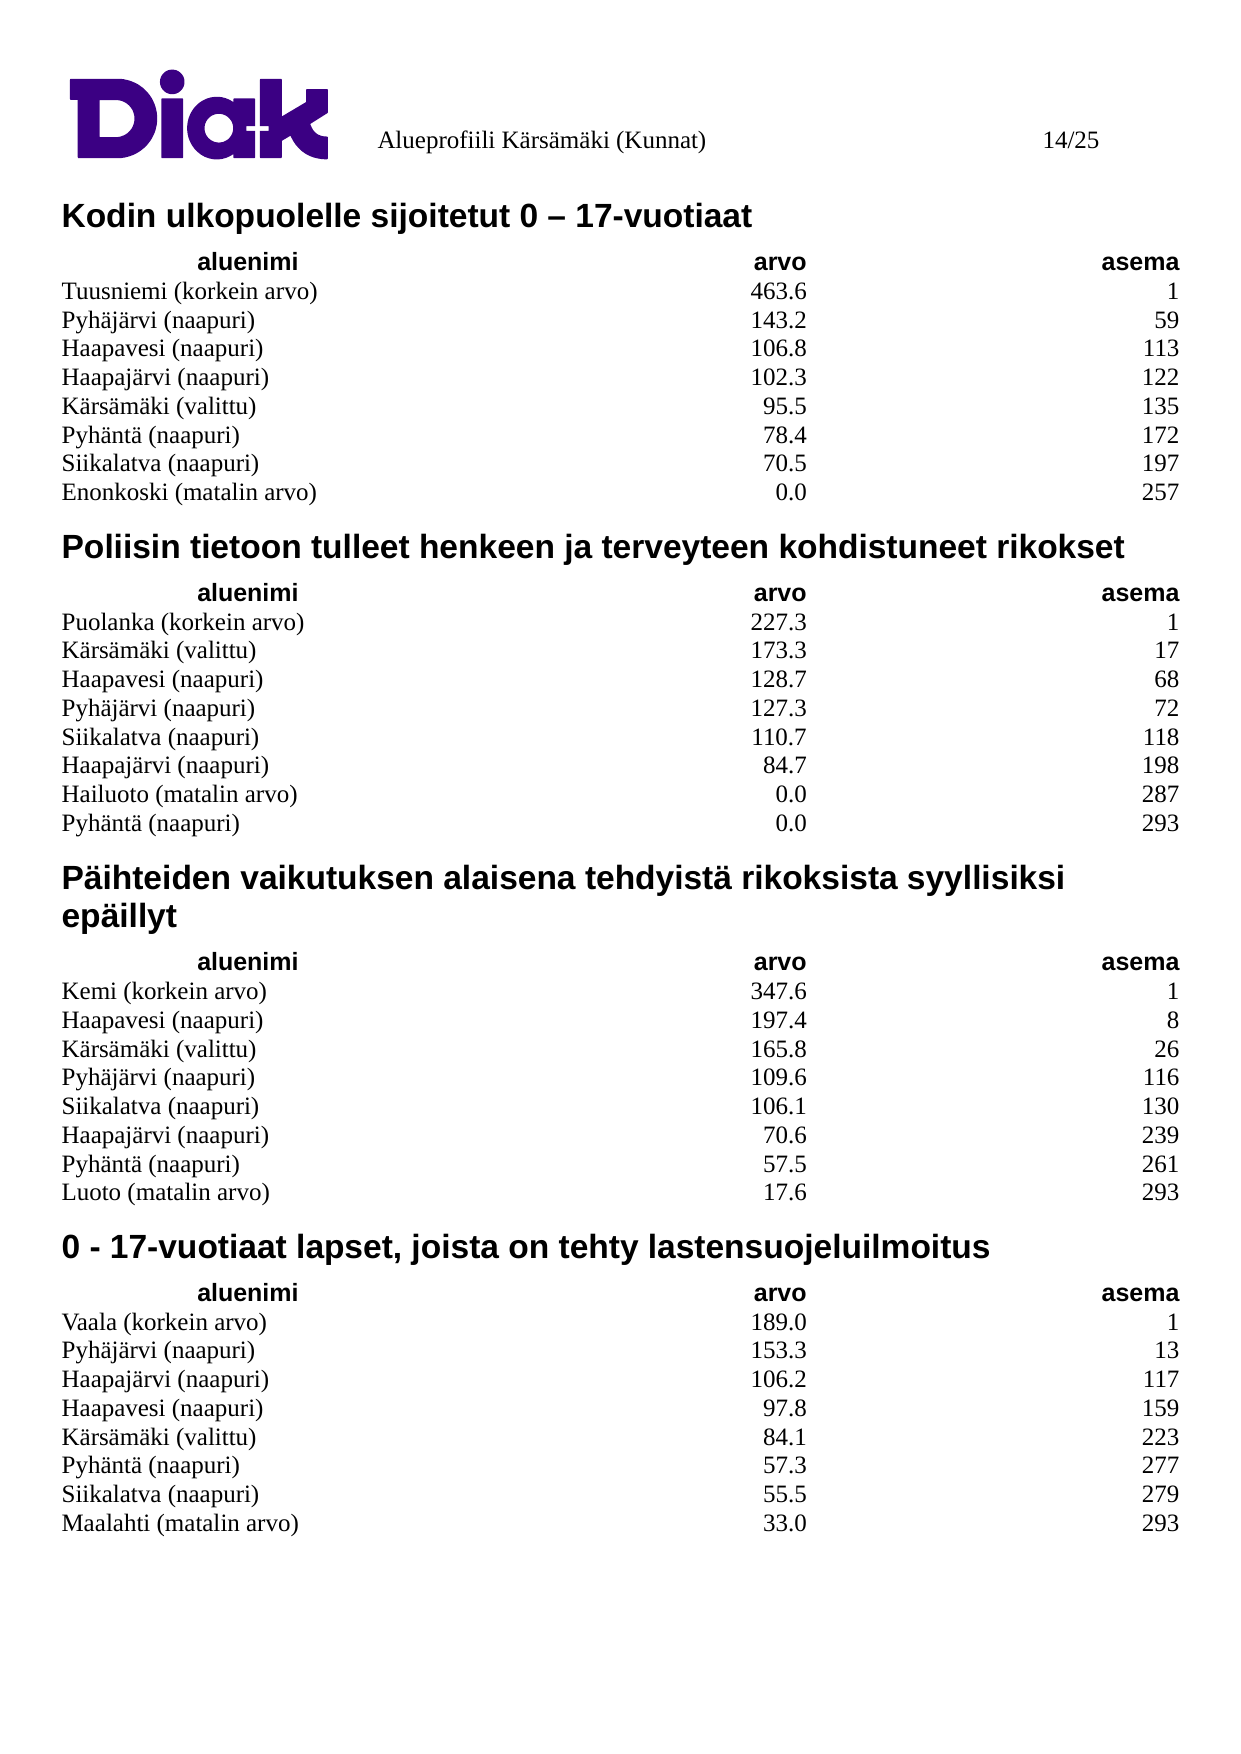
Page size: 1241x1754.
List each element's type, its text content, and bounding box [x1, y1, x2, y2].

table_cell 127.3 [434, 693, 806, 722]
table_cell 17 [806, 636, 1179, 664]
table_cell 1 [806, 276, 1179, 305]
table_cell Pyhäntä (naapuri) [61, 1451, 434, 1479]
table_cell Pyhäntä (naapuri) [61, 420, 434, 448]
table_header aluenimi [61, 247, 434, 276]
subtitle 0 - 17-vuotiaat lapset, joista on tehty lastensuojeluilmoitus [61, 1227, 1179, 1266]
table_cell 293 [806, 1508, 1179, 1537]
table_header arvo [434, 1278, 806, 1307]
table_cell 95.5 [434, 391, 806, 420]
table_header asema [806, 948, 1179, 976]
table_cell 0.0 [434, 808, 806, 837]
table_cell 1 [806, 1307, 1179, 1336]
table_cell 118 [806, 722, 1179, 751]
table_cell 227.3 [434, 607, 806, 636]
table_cell 128.7 [434, 664, 806, 693]
table_header arvo [434, 247, 806, 276]
table_cell 113 [806, 334, 1179, 362]
subtitle Kodin ulkopuolelle sijoitetut 0 – 17-vuotiaat [61, 196, 1179, 235]
table_cell Siikalatva (naapuri) [61, 1091, 434, 1120]
table_header aluenimi [61, 948, 434, 976]
table_cell 84.1 [434, 1422, 806, 1451]
table_cell 106.1 [434, 1091, 806, 1120]
table_cell 1 [806, 607, 1179, 636]
table_cell Pyhäntä (naapuri) [61, 808, 434, 837]
table_cell 70.5 [434, 449, 806, 477]
table_cell Maalahti (matalin arvo) [61, 1508, 434, 1537]
table_cell 13 [806, 1336, 1179, 1364]
table_cell Tuusniemi (korkein arvo) [61, 276, 434, 305]
table_cell Haapavesi (naapuri) [61, 334, 434, 362]
table_cell Kärsämäki (valittu) [61, 1034, 434, 1062]
table_cell 0.0 [434, 477, 806, 506]
table_cell 0.0 [434, 779, 806, 808]
table_cell Pyhäntä (naapuri) [61, 1149, 434, 1177]
table_cell 106.2 [434, 1364, 806, 1393]
table_cell Pyhäjärvi (naapuri) [61, 1063, 434, 1091]
table_cell 198 [806, 751, 1179, 779]
table_cell Vaala (korkein arvo) [61, 1307, 434, 1336]
table_cell 109.6 [434, 1063, 806, 1091]
table_cell 277 [806, 1451, 1179, 1479]
table_cell 261 [806, 1149, 1179, 1177]
table_cell Luoto (matalin arvo) [61, 1178, 434, 1206]
table_cell 279 [806, 1479, 1179, 1508]
table_cell 173.3 [434, 636, 806, 664]
table_cell Enonkoski (matalin arvo) [61, 477, 434, 506]
table_cell 110.7 [434, 722, 806, 751]
table_cell Hailuoto (matalin arvo) [61, 779, 434, 808]
table_cell 189.0 [434, 1307, 806, 1336]
table_cell Pyhäjärvi (naapuri) [61, 1336, 434, 1364]
table_cell 84.7 [434, 751, 806, 779]
table_cell Haapavesi (naapuri) [61, 1005, 434, 1034]
table_cell 287 [806, 779, 1179, 808]
table_cell Haapajärvi (naapuri) [61, 362, 434, 391]
table_cell 97.8 [434, 1393, 806, 1422]
table_cell Siikalatva (naapuri) [61, 1479, 434, 1508]
table_cell Siikalatva (naapuri) [61, 722, 434, 751]
table_cell 257 [806, 477, 1179, 506]
table_header asema [806, 1278, 1179, 1307]
table_cell 153.3 [434, 1336, 806, 1364]
table_cell 143.2 [434, 305, 806, 333]
table_cell 72 [806, 693, 1179, 722]
table_cell Haapavesi (naapuri) [61, 1393, 434, 1422]
table_cell 17.6 [434, 1178, 806, 1206]
table_cell Kärsämäki (valittu) [61, 391, 434, 420]
table_header arvo [434, 578, 806, 607]
table_cell 116 [806, 1063, 1179, 1091]
table_header aluenimi [61, 578, 434, 607]
table_cell 106.8 [434, 334, 806, 362]
table_cell Haapajärvi (naapuri) [61, 751, 434, 779]
table_cell Pyhäjärvi (naapuri) [61, 693, 434, 722]
table_cell 68 [806, 664, 1179, 693]
table_header aluenimi [61, 1278, 434, 1307]
table_cell 239 [806, 1120, 1179, 1149]
table_cell 33.0 [434, 1508, 806, 1537]
table_cell 57.5 [434, 1149, 806, 1177]
table_header arvo [434, 948, 806, 976]
table_cell 117 [806, 1364, 1179, 1393]
table_cell 26 [806, 1034, 1179, 1062]
table_cell 463.6 [434, 276, 806, 305]
table_cell 102.3 [434, 362, 806, 391]
table_cell 197 [806, 449, 1179, 477]
table_cell Haapajärvi (naapuri) [61, 1120, 434, 1149]
table_cell 122 [806, 362, 1179, 391]
table_cell 293 [806, 1178, 1179, 1206]
table_cell 59 [806, 305, 1179, 333]
table_cell 293 [806, 808, 1179, 837]
table_cell Siikalatva (naapuri) [61, 449, 434, 477]
table_cell 347.6 [434, 976, 806, 1005]
table_cell 8 [806, 1005, 1179, 1034]
table_cell 78.4 [434, 420, 806, 448]
table_cell Puolanka (korkein arvo) [61, 607, 434, 636]
table_header asema [806, 247, 1179, 276]
table_header asema [806, 578, 1179, 607]
table_cell Kärsämäki (valittu) [61, 636, 434, 664]
table_cell 57.3 [434, 1451, 806, 1479]
table_cell 159 [806, 1393, 1179, 1422]
table_cell 70.6 [434, 1120, 806, 1149]
table_cell 172 [806, 420, 1179, 448]
table_cell Kemi (korkein arvo) [61, 976, 434, 1005]
table_cell Kärsämäki (valittu) [61, 1422, 434, 1451]
table_cell 197.4 [434, 1005, 806, 1034]
table_cell 130 [806, 1091, 1179, 1120]
table_cell 165.8 [434, 1034, 806, 1062]
table_cell Pyhäjärvi (naapuri) [61, 305, 434, 333]
subtitle Poliisin tietoon tulleet henkeen ja terveyteen kohdistuneet rikokset [61, 527, 1179, 566]
table_cell Haapajärvi (naapuri) [61, 1364, 434, 1393]
table_cell 135 [806, 391, 1179, 420]
subtitle Päihteiden vaikutuksen alaisena tehdyistä rikoksista syyllisiksi epäillyt [61, 858, 1179, 935]
table_cell Haapavesi (naapuri) [61, 664, 434, 693]
table_cell 223 [806, 1422, 1179, 1451]
table_cell 1 [806, 976, 1179, 1005]
table_cell 55.5 [434, 1479, 806, 1508]
